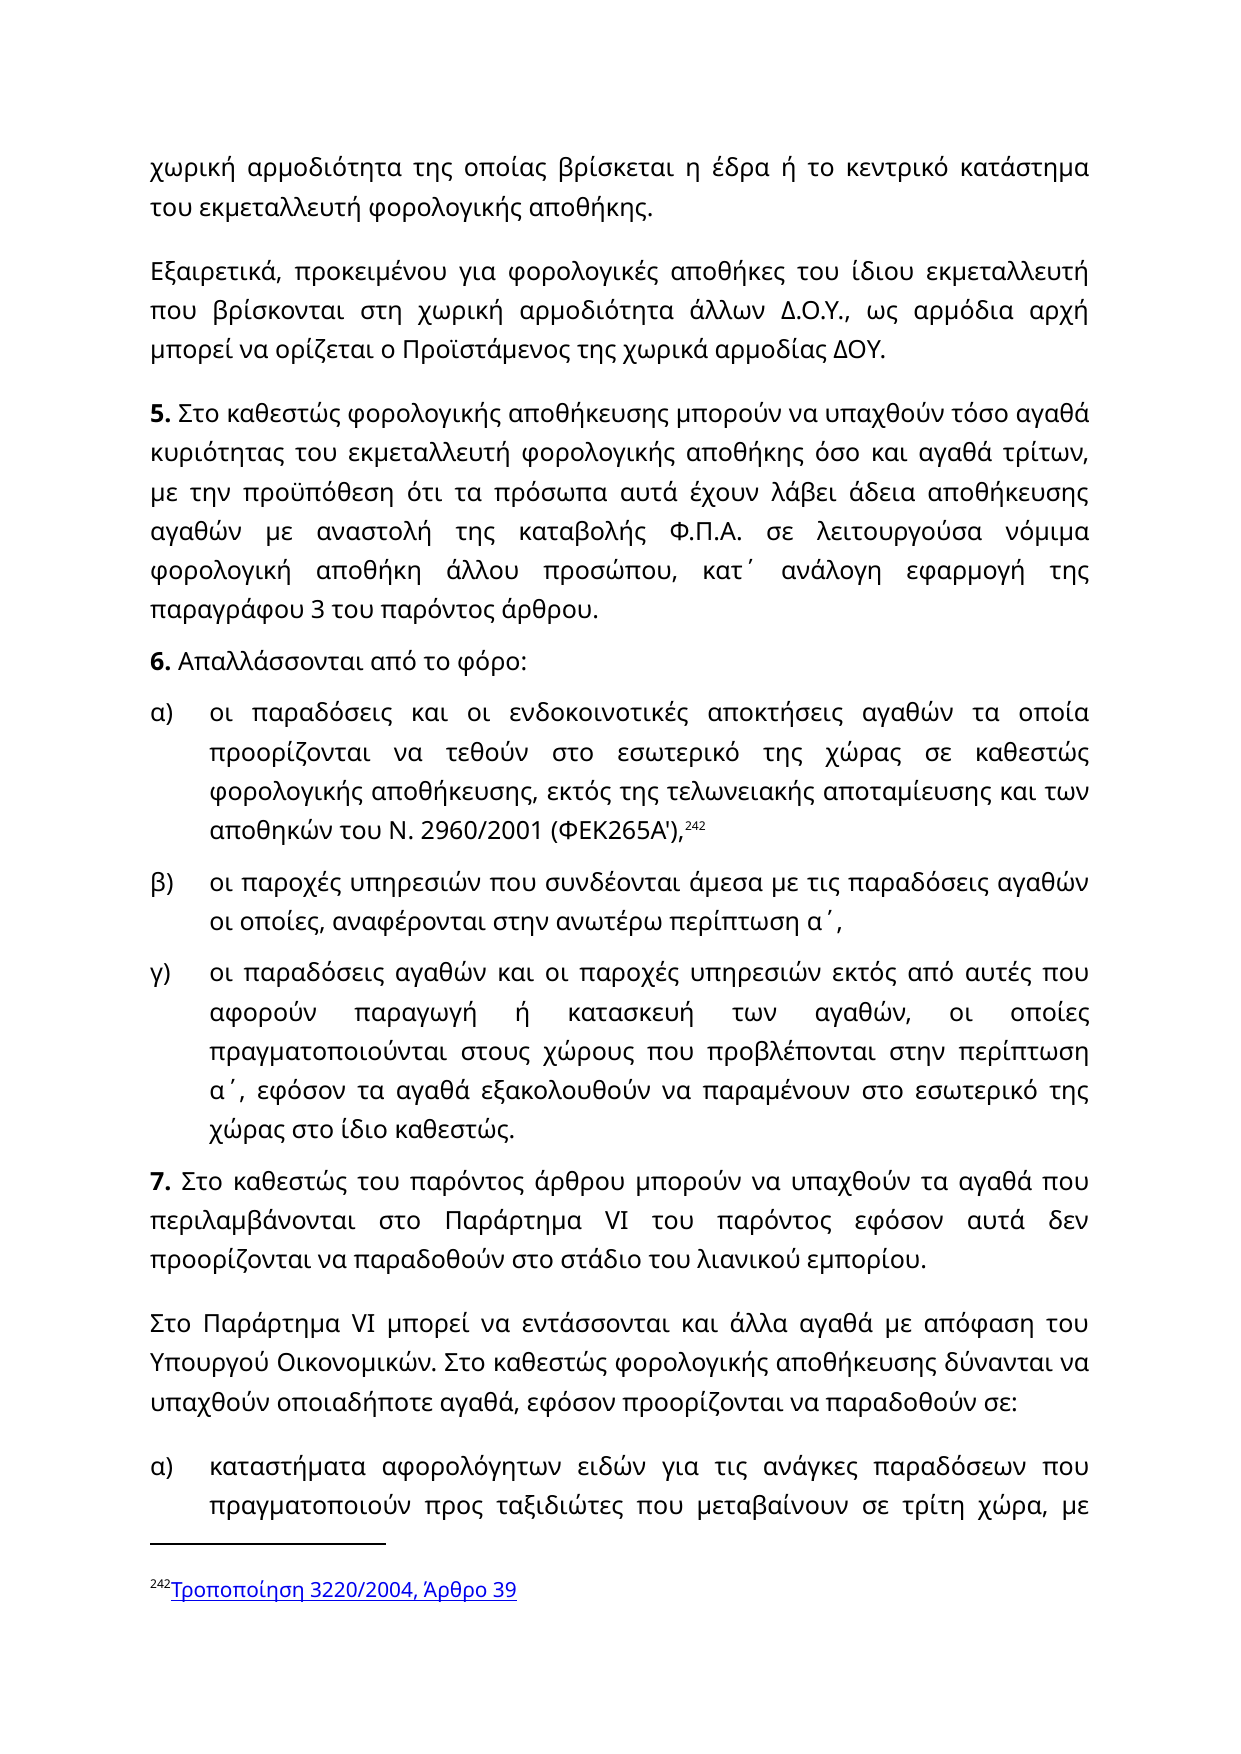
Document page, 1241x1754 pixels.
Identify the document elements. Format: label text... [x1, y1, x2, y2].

text 7. Στο καθεστώς του παρόντος άρθρου μπορούν να υπαχθούν τα αγαθά που περιλαμβάνονται στο Παράρτημα VI του παρόντος εφόσον αυτά δεν προορίζονται να παραδοθούν στο στάδιο του λιανικού εμπορίου. [150, 1163, 1090, 1276]
list α) οι παραδόσεις και οι ενδοκοινοτικές αποκτήσεις αγαθών τα οποία προορίζονται να τεθούν στο εσωτερικό της χώρας σε καθεστώς φορολογικής αποθήκευσης, εκτός της τελωνειακής αποταμίευσης και των αποθηκών του Ν. 2960/2001 (ΦΕΚ265Α'), [150, 695, 1090, 847]
list α) καταστήματα αφορολόγητων ειδών για τις ανάγκες παραδόσεων που πραγματοποιούν προς ταξιδιώτες που μεταβαίνουν σε τρίτη χώρα, με [150, 1448, 1090, 1522]
text 5. Στο καθεστώς φορολογικής αποθήκευσης μπορούν να υπαχθούν τόσο αγαθά κυριότητας του εκμεταλλευτή φορολογικής αποθήκης όσο και αγαθά τρίτων, με την προϋπόθεση ότι τα πρόσωπα αυτά έχουν λάβει άδεια αποθήκευσης αγαθών με αναστολή της καταβολής Φ.Π.Α. σε λειτουργούσα νόμιμα φορολογική αποθήκη άλλου προσώπου, κατ΄ ανάλογη εφαρμογή της παραγράφου 3 του παρόντος άρθρου. [150, 396, 1090, 626]
list β) οι παροχές υπηρεσιών που συνδέονται άμεσα με τις παραδόσεις αγαθών οι οποίες, αναφέρονται στην ανωτέρω περίπτωση α΄, [150, 864, 1090, 937]
text Τροποποίηση 3220/2004, Άρθρο 39 [150, 1576, 1090, 1604]
text Εξαιρετικά, προκειμένου για φορολογικές αποθήκες του ίδιου εκμεταλλευτή που βρίσκονται στη χωρική αρμοδιότητα άλλων Δ.Ο.Υ., ως αρμόδια αρχή μπορεί να ορίζεται ο Προϊστάμενος της χωρικά αρμοδίας ΔΟΥ. [150, 253, 1090, 366]
text χωρική αρμοδιότητα της οποίας βρίσκεται η έδρα ή το κεντρικό κατάστημα του εκμεταλλευτή φορολογικής αποθήκης. [150, 150, 1090, 223]
list γ) οι παραδόσεις αγαθών και οι παροχές υπηρεσιών εκτός από αυτές που αφορούν παραγωγή ή κατασκευή των αγαθών, οι οποίες πραγματοποιούνται στους χώρους που προβλέπονται στην περίπτωση α΄, εφόσον τα αγαθά εξακολουθούν να παραμένουν στο εσωτερικό της χώρας στο ίδιο καθεστώς. [150, 955, 1090, 1146]
text 6. Απαλλάσσονται από το φόρο: [150, 643, 1090, 677]
text Στο Παράρτημα VI μπορεί να εντάσσονται και άλλα αγαθά με απόφαση του Υπουργού Οικονομικών. Στο καθεστώς φορολογικής αποθήκευσης δύνανται να υπαχθούν οποιαδήποτε αγαθά, εφόσον προορίζονται να παραδοθούν σε: [150, 1306, 1090, 1418]
